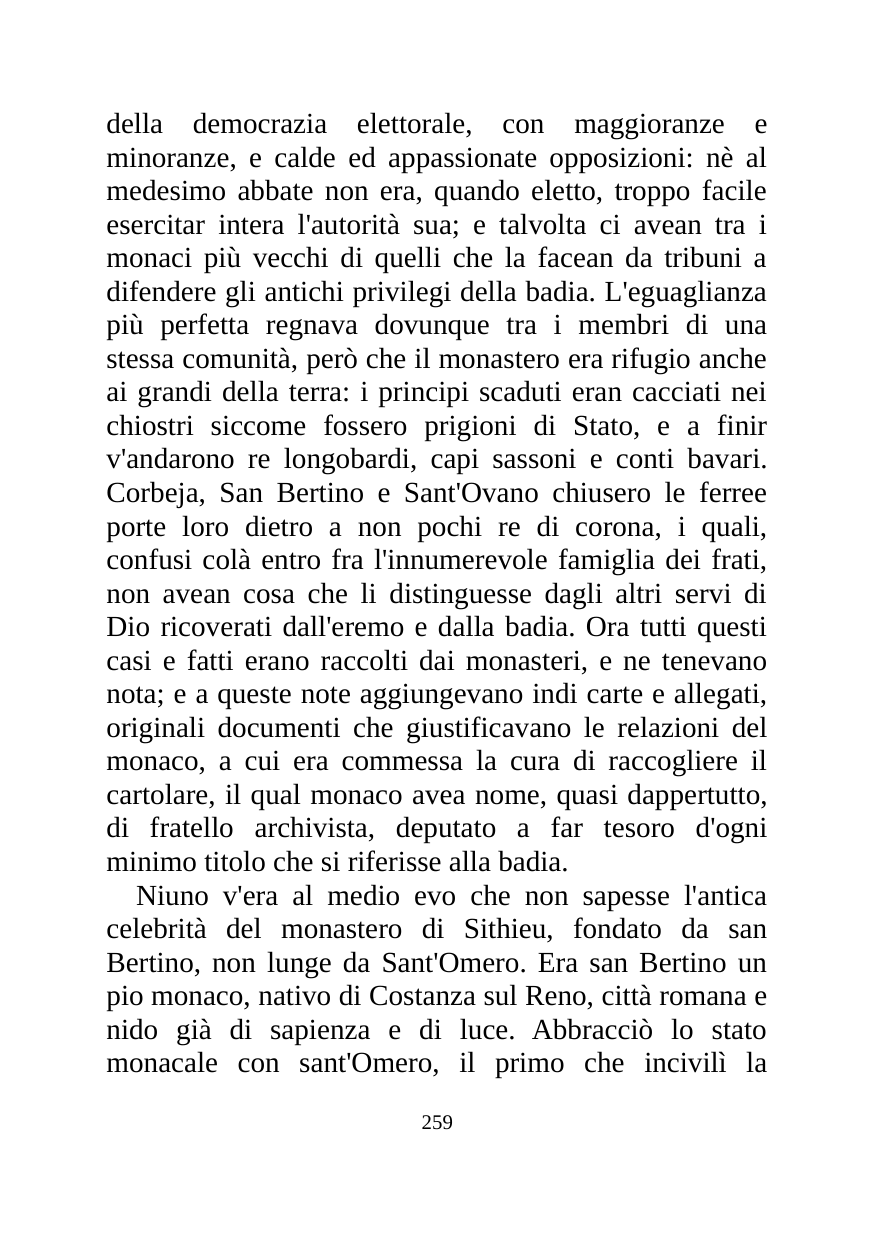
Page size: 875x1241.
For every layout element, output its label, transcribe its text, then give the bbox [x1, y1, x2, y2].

text della democrazia elettorale, con maggioranze e minoranze, e calde ed appassionate opposizioni: nè al medesimo abbate non era, quando eletto, troppo facile esercitar intera l'autorità sua; e talvolta ci avean tra i monaci più vecchi di quelli che la facean da tribuni a difendere gli antichi privilegi della badia. L'eguaglianza più perfetta regnava dovunque tra i membri di una stessa comunità, però che il monastero era rifugio anche ai grandi della terra: i principi scaduti eran cacciati nei chiostri siccome fossero prigioni di Stato, e a finir v'andarono re longobardi, capi sassoni e conti bavari. Corbeja, San Bertino e Sant'Ovano chiusero le ferree porte loro dietro a non pochi re di corona, i quali, confusi colà entro fra l'innumerevole famiglia dei frati, non avean cosa che li distinguesse dagli altri servi di Dio ricoverati dall'eremo e dalla badia. Ora tutti questi casi e fatti erano raccolti dai monasteri, e ne tenevano nota; e a queste note aggiungevano indi carte e allegati, originali documenti che giustificavano le relazioni del monaco, a cui era commessa la cura di raccogliere il cartolare, il qual monaco avea nome, quasi dappertutto, di fratello archivista, deputato a far tesoro d'ogni minimo titolo che si riferisse alla badia. [106, 106, 768, 878]
text Niuno v'era al medio evo che non sapesse l'antica celebrità del monastero di Sithieu, fondato da san Bertino, non lunge da Sant'Omero. Era san Bertino un pio monaco, nativo di Costanza sul Reno, città romana e nido già di sapienza e di luce. Abbracciò lo stato monacale con sant'Omero, il primo che incivilì la [106, 878, 768, 1079]
